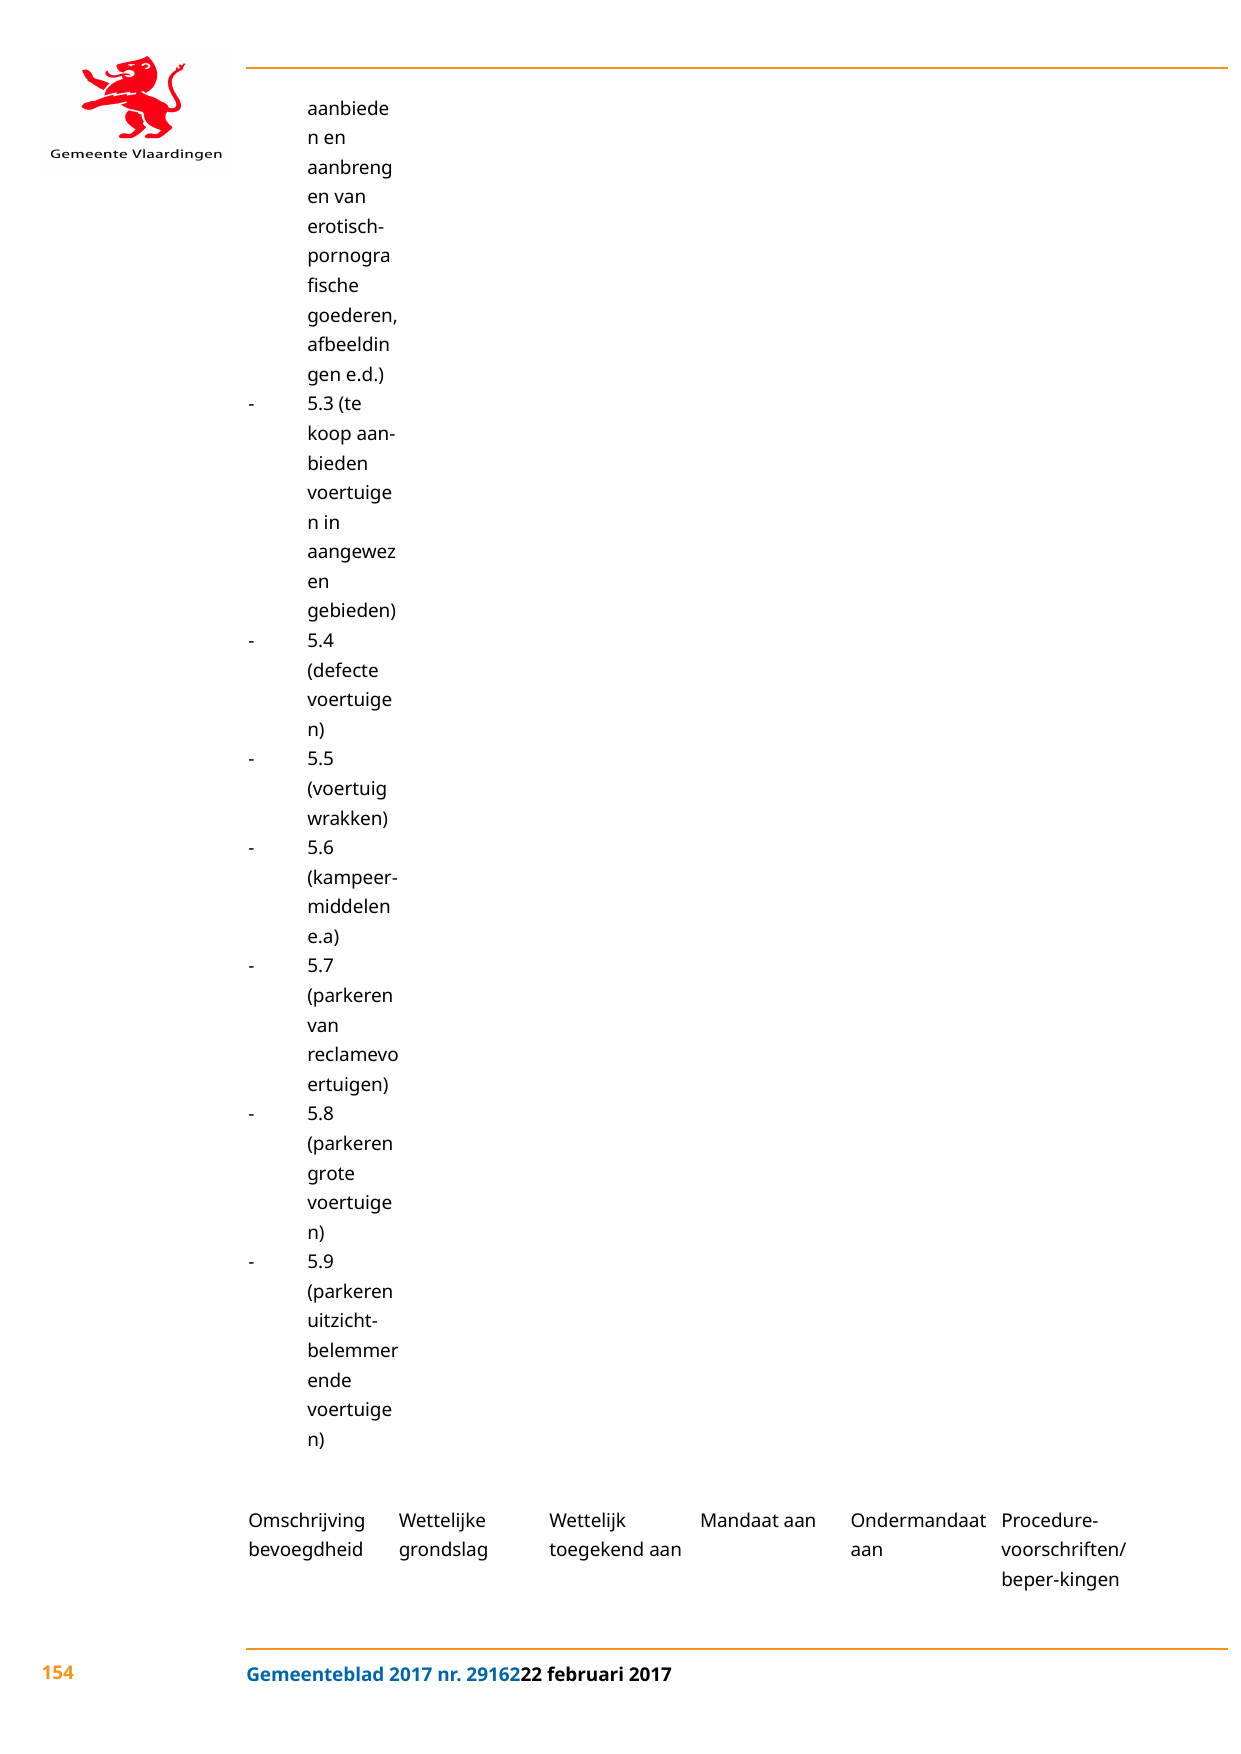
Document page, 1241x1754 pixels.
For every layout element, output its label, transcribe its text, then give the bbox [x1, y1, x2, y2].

table_cell Wettelijk toegekend aan [549, 1507, 700, 1592]
table_cell Omschrijving bevoegdheid [248, 1507, 398, 1592]
table_cell Mandaat aan [700, 1507, 850, 1592]
table_cell [248, 1481, 398, 1507]
table_cell aanbieden en aanbrengen van erotisch-pornografische goederen, afbeeldingen e.d.) 5.3 (te koop aan-bieden voertuigen in aangewezen gebieden) 5.4 (defecte voertuigen) 5.5 (voertuigwrakken) 5.6 (kampeer-middelen e.a) 5.7 (parkeren van reclamevoertuigen) 5.8 (parkeren grote voertuigen) 5.9 (parkeren uitzicht-belemmerende voertuigen) [248, 95, 398, 1481]
table_cell Procedure-voorschriften/beper-kingen [1001, 1507, 1152, 1592]
table_cell Wettelijke grondslag [399, 1507, 549, 1592]
table_cell [399, 1481, 549, 1507]
table_cell [549, 1481, 700, 1507]
picture [41, 47, 231, 172]
table_cell [1001, 95, 1152, 1481]
table_cell [850, 95, 1001, 1481]
table_cell [850, 1481, 1001, 1507]
table_cell [1001, 1481, 1152, 1507]
table_cell [549, 95, 700, 1481]
table_cell [399, 95, 549, 1481]
table_cell Ondermandaat aan [850, 1507, 1001, 1592]
table_cell [700, 1481, 850, 1507]
table_cell [700, 95, 850, 1481]
